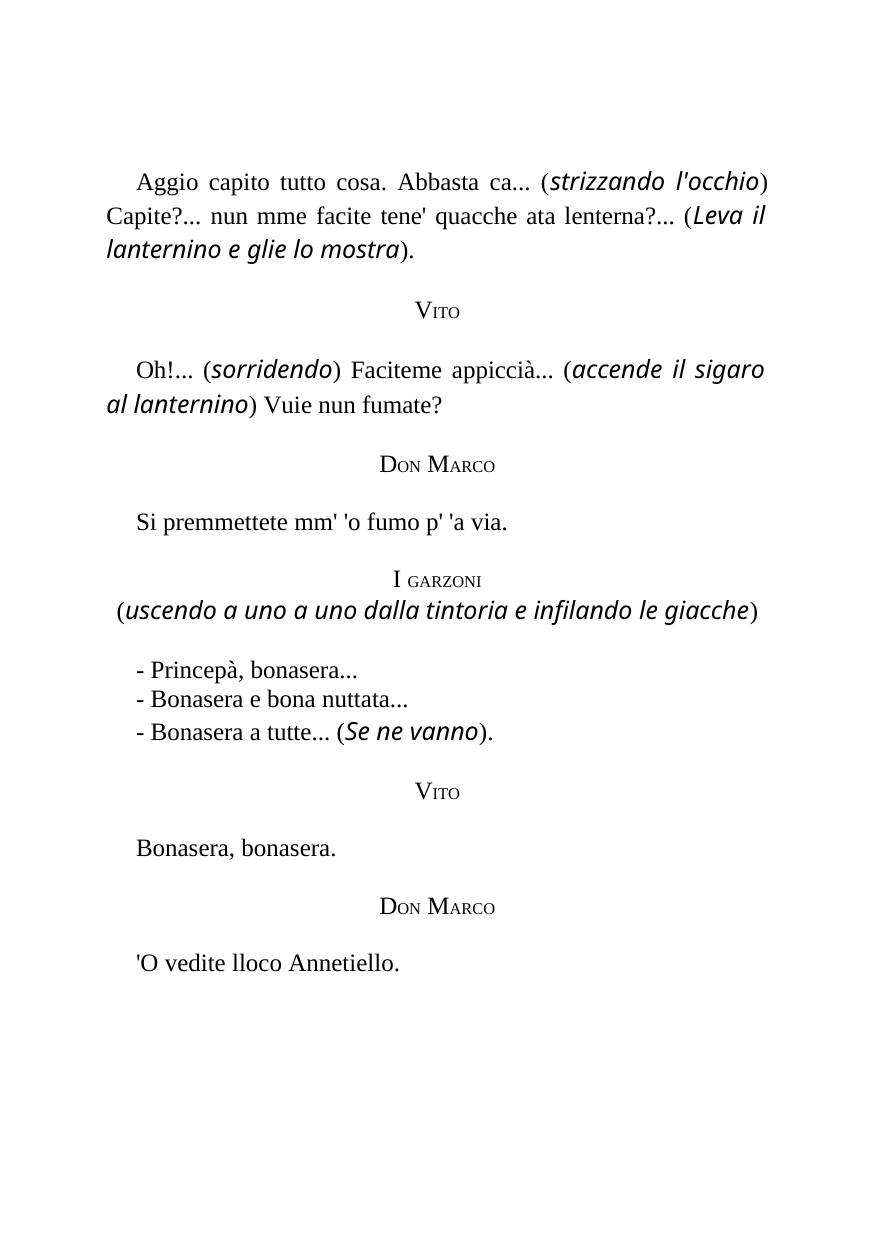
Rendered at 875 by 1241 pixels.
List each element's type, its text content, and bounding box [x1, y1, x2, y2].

text Don Marco [106, 449, 768, 478]
text I garzoni [106, 564, 768, 593]
text Bonasera, bonasera. [106, 833, 768, 862]
text Aggio capito tutto cosa. Abbasta ca... (strizzando l'occhio) Capite?... nun mme facite tene' quacche ata lenterna?... (Leva il lanternino e glie lo mostra). [106, 164, 768, 266]
text Don Marco [106, 891, 768, 920]
text Oh!... (sorridendo) Faciteme appiccià... (accende il sigaro al lanternino) Vuie nun fumate? [106, 352, 768, 420]
text Vito [106, 776, 768, 805]
text - Bonasera e bona nuttata... [106, 684, 768, 713]
text Si premmettete mm' 'o fumo p' 'a via. [106, 507, 768, 535]
text 'O vedite lloco Annetiello. [106, 948, 768, 977]
text (uscendo a uno a uno dalla tintoria e infilando le giacche) [106, 593, 768, 627]
text - Princepà, bonasera... [106, 656, 768, 684]
text Vito [106, 295, 768, 323]
text - Bonasera a tutte... (Se ne vanno). [106, 713, 768, 747]
